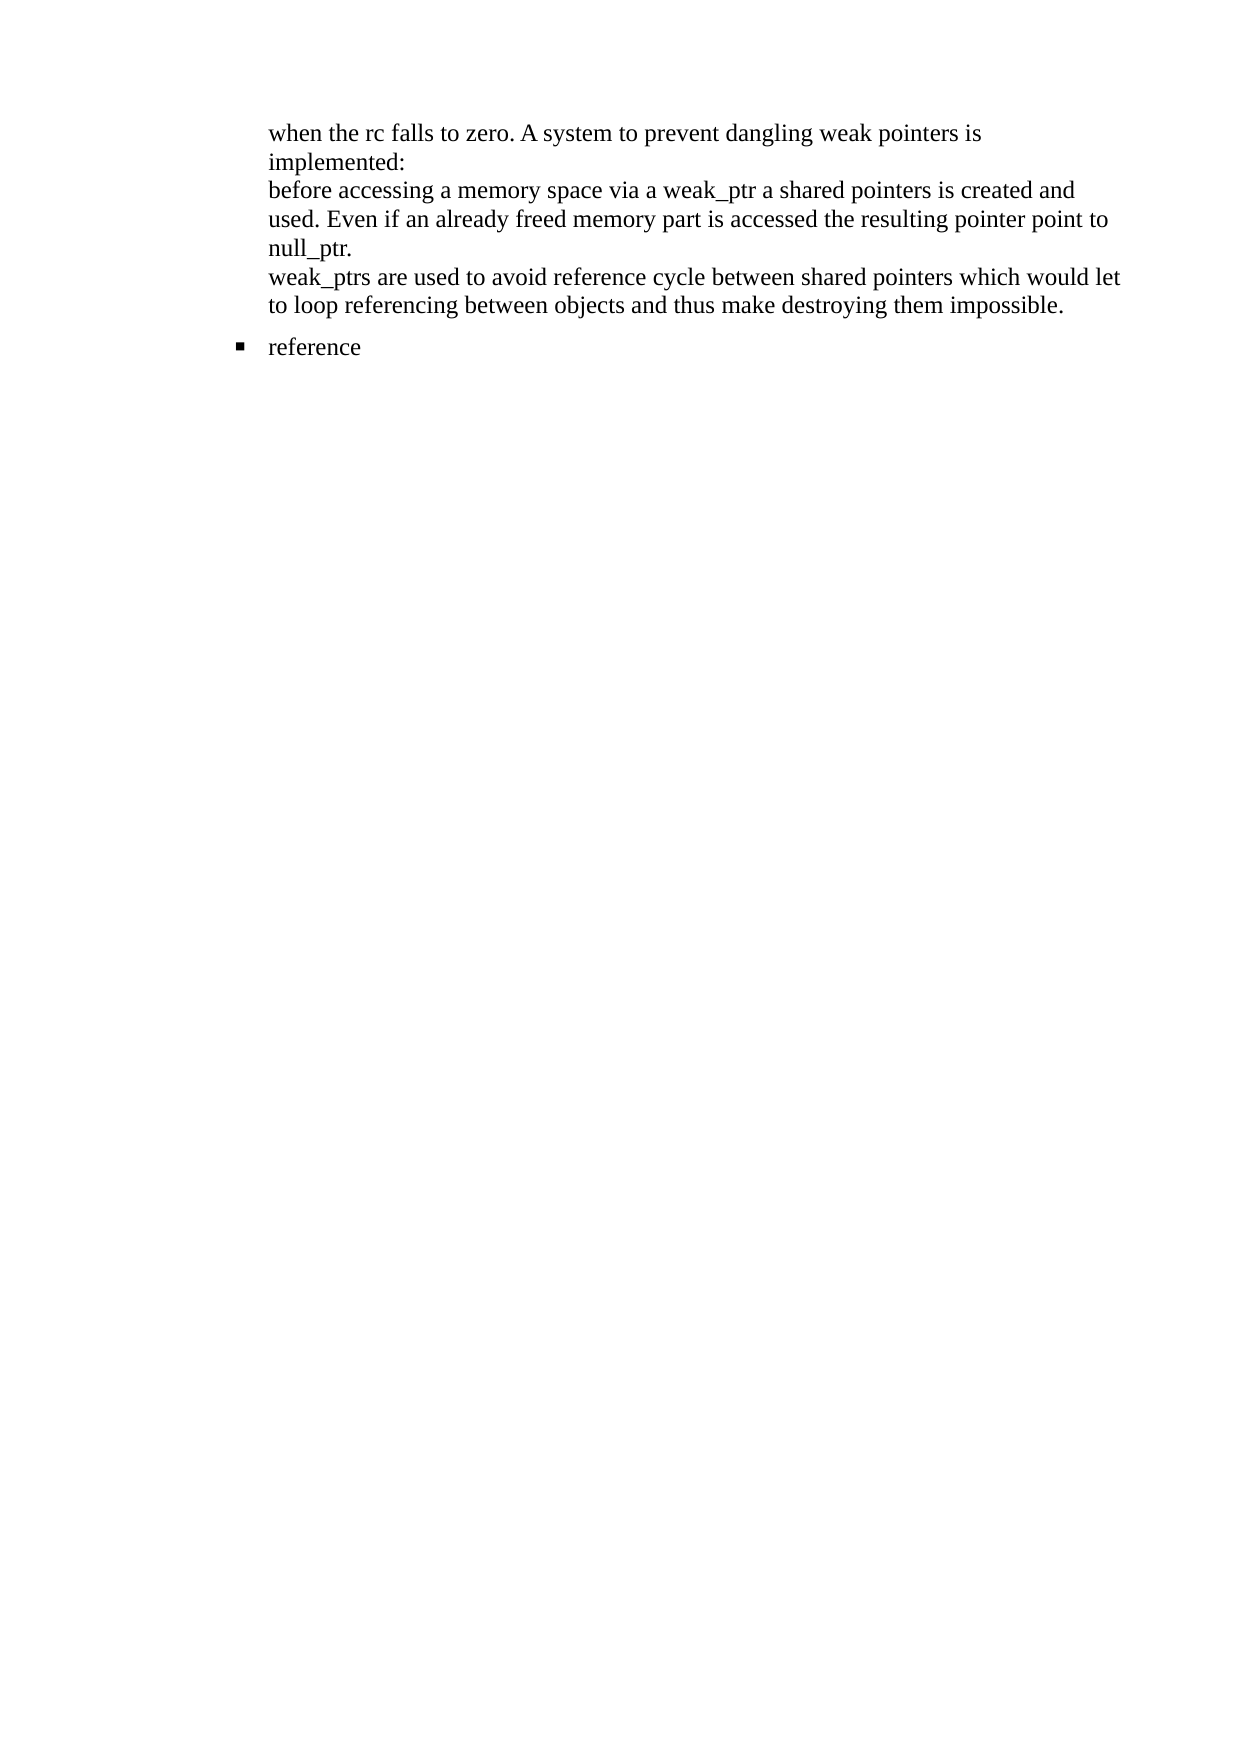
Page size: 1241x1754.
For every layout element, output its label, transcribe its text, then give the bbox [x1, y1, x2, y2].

list reference [231, 332, 1122, 361]
list when the rc falls to zero. A system to prevent dangling weak pointers is implemented: before accessing a memory space via a weak_ptr a shared pointers is created and used. Even if an already freed memory part is accessed the resulting pointer point to null_ptr. weak_ptrs are used to avoid reference cycle between shared pointers which would let to loop referencing between objects and thus make destroying them impossible. [231, 118, 1122, 319]
